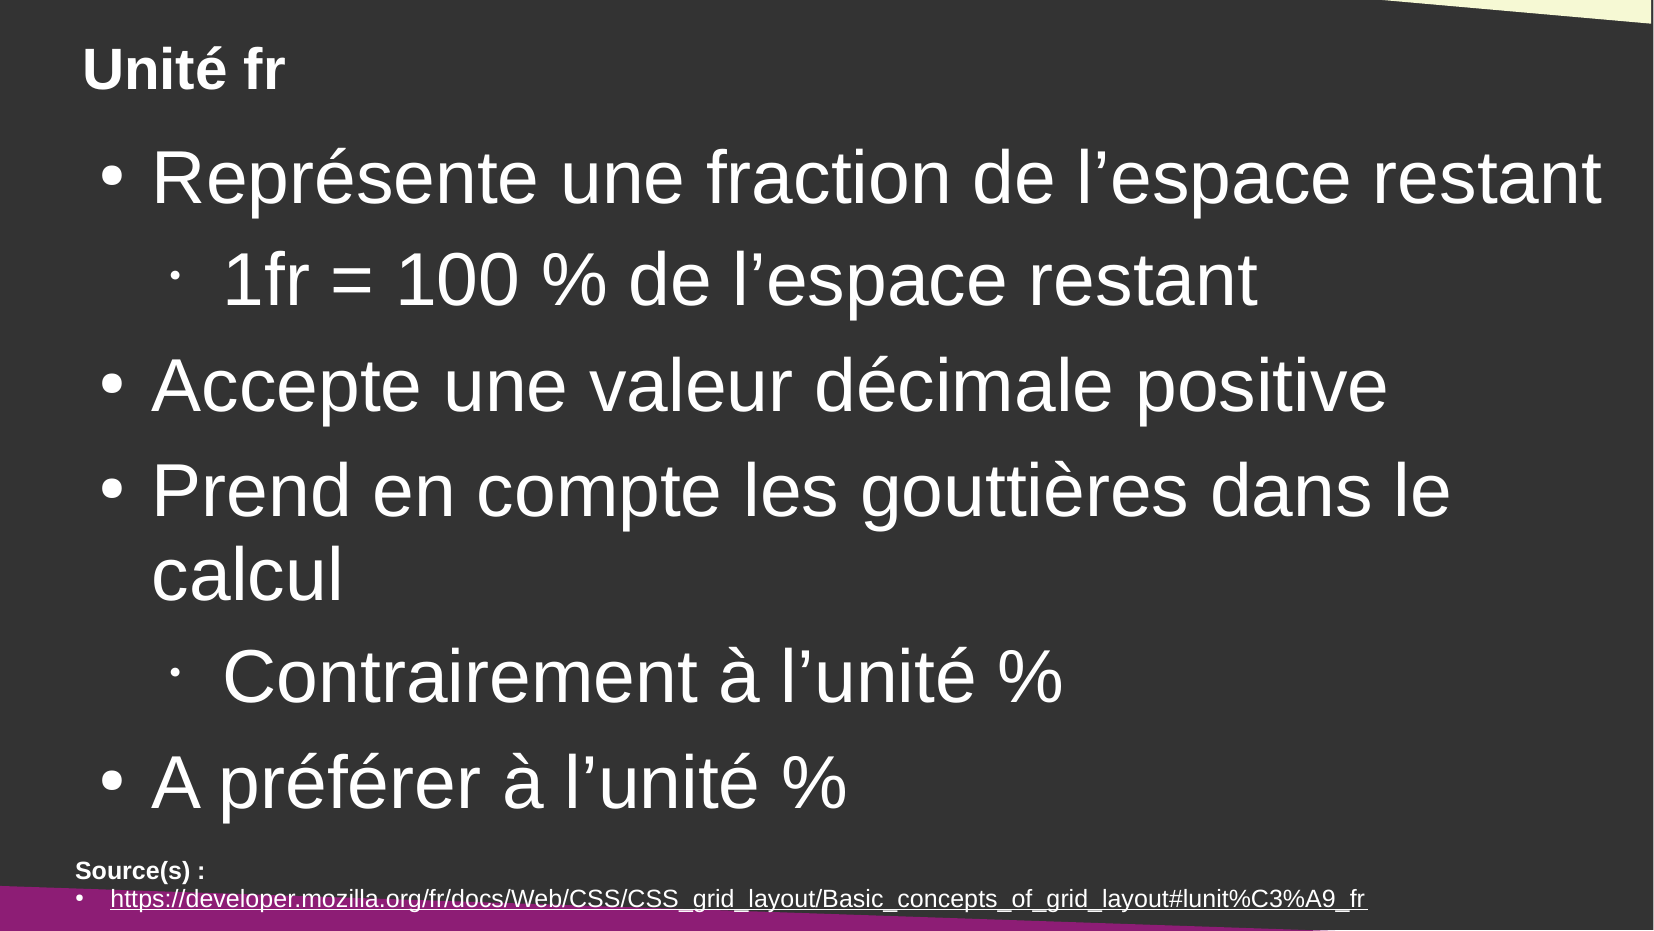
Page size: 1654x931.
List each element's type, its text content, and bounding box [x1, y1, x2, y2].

text_box Source(s) : https://developer.mozilla.org/fr/docs/Web/CSS/CSS_grid_layout/Basic_concepts_of_grid_layout#lunit%C3%A9_fr [60, 838, 1546, 920]
text_box [1382, 0, 1652, 24]
title Unité fr [82, 37, 1571, 122]
text_box [0, 885, 1336, 931]
list Représente une fraction de l’espace restant 1fr = 100 % de l’espace restant Accepte une valeur décimale positive Prend en compte les gouttières dans le calcul Contrairement à l’unité % A préférer à l’unité % [80, 135, 1620, 827]
